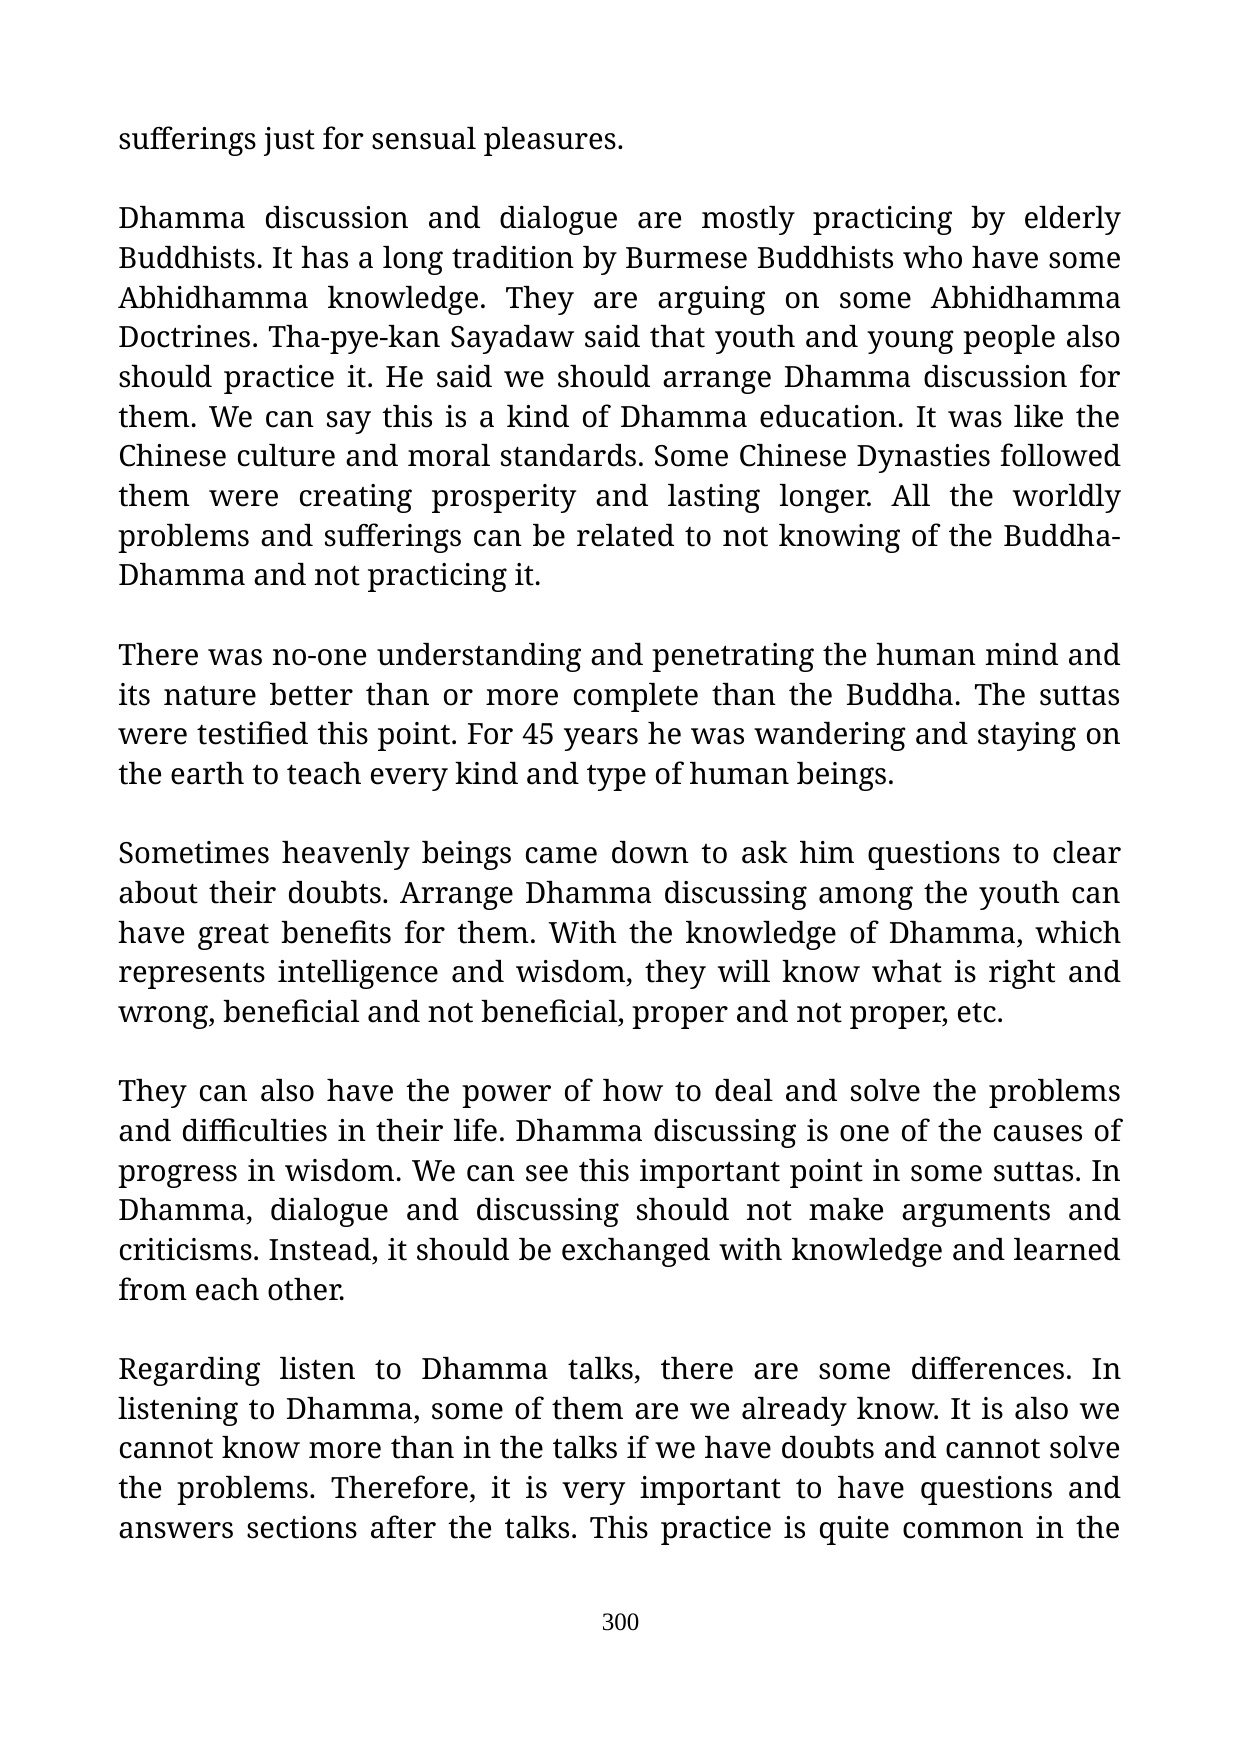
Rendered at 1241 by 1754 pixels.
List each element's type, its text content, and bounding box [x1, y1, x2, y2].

text sufferings just for sensual pleasures. Dhamma discussion and dialogue are mostly practicing by elderly Buddhists. It has a long tradition by Burmese Buddhists who have some Abhidhamma knowledge. They are arguing on some Abhidhamma Doctrines. Tha-pye-kan Sayadaw said that youth and young people also should practice it. He said we should arrange Dhamma discussion for them. We can say this is a kind of Dhamma education. It was like the Chinese culture and moral standards. Some Chinese Dynasties followed them were creating prosperity and lasting longer. All the worldly problems and sufferings can be related to not knowing of the Buddha-Dhamma and not practicing it. There was no-one understanding and penetrating the human mind and its nature better than or more complete than the Buddha. The suttas were testified this point. For 45 years he was wandering and staying on the earth to teach every kind and type of human beings. Sometimes heavenly beings came down to ask him questions to clear about their doubts. Arrange Dhamma discussing among the youth can have great benefits for them. With the knowledge of Dhamma, which represents intelligence and wisdom, they will know what is right and wrong, beneficial and not beneficial, proper and not proper, etc. They can also have the power of how to deal and solve the problems and difficulties in their life. Dhamma discussing is one of the causes of progress in wisdom. We can see this important point in some suttas. In Dhamma, dialogue and discussing should not make arguments and criticisms. Instead, it should be exchanged with knowledge and learned from each other. Regarding listen to Dhamma talks, there are some differences. In listening to Dhamma, some of them are we already know. It is also we cannot know more than in the talks if we have doubts and cannot solve the problems. Therefore, it is very important to have questions and answers sections after the talks. This practice is quite common in the [118, 118, 1122, 1547]
